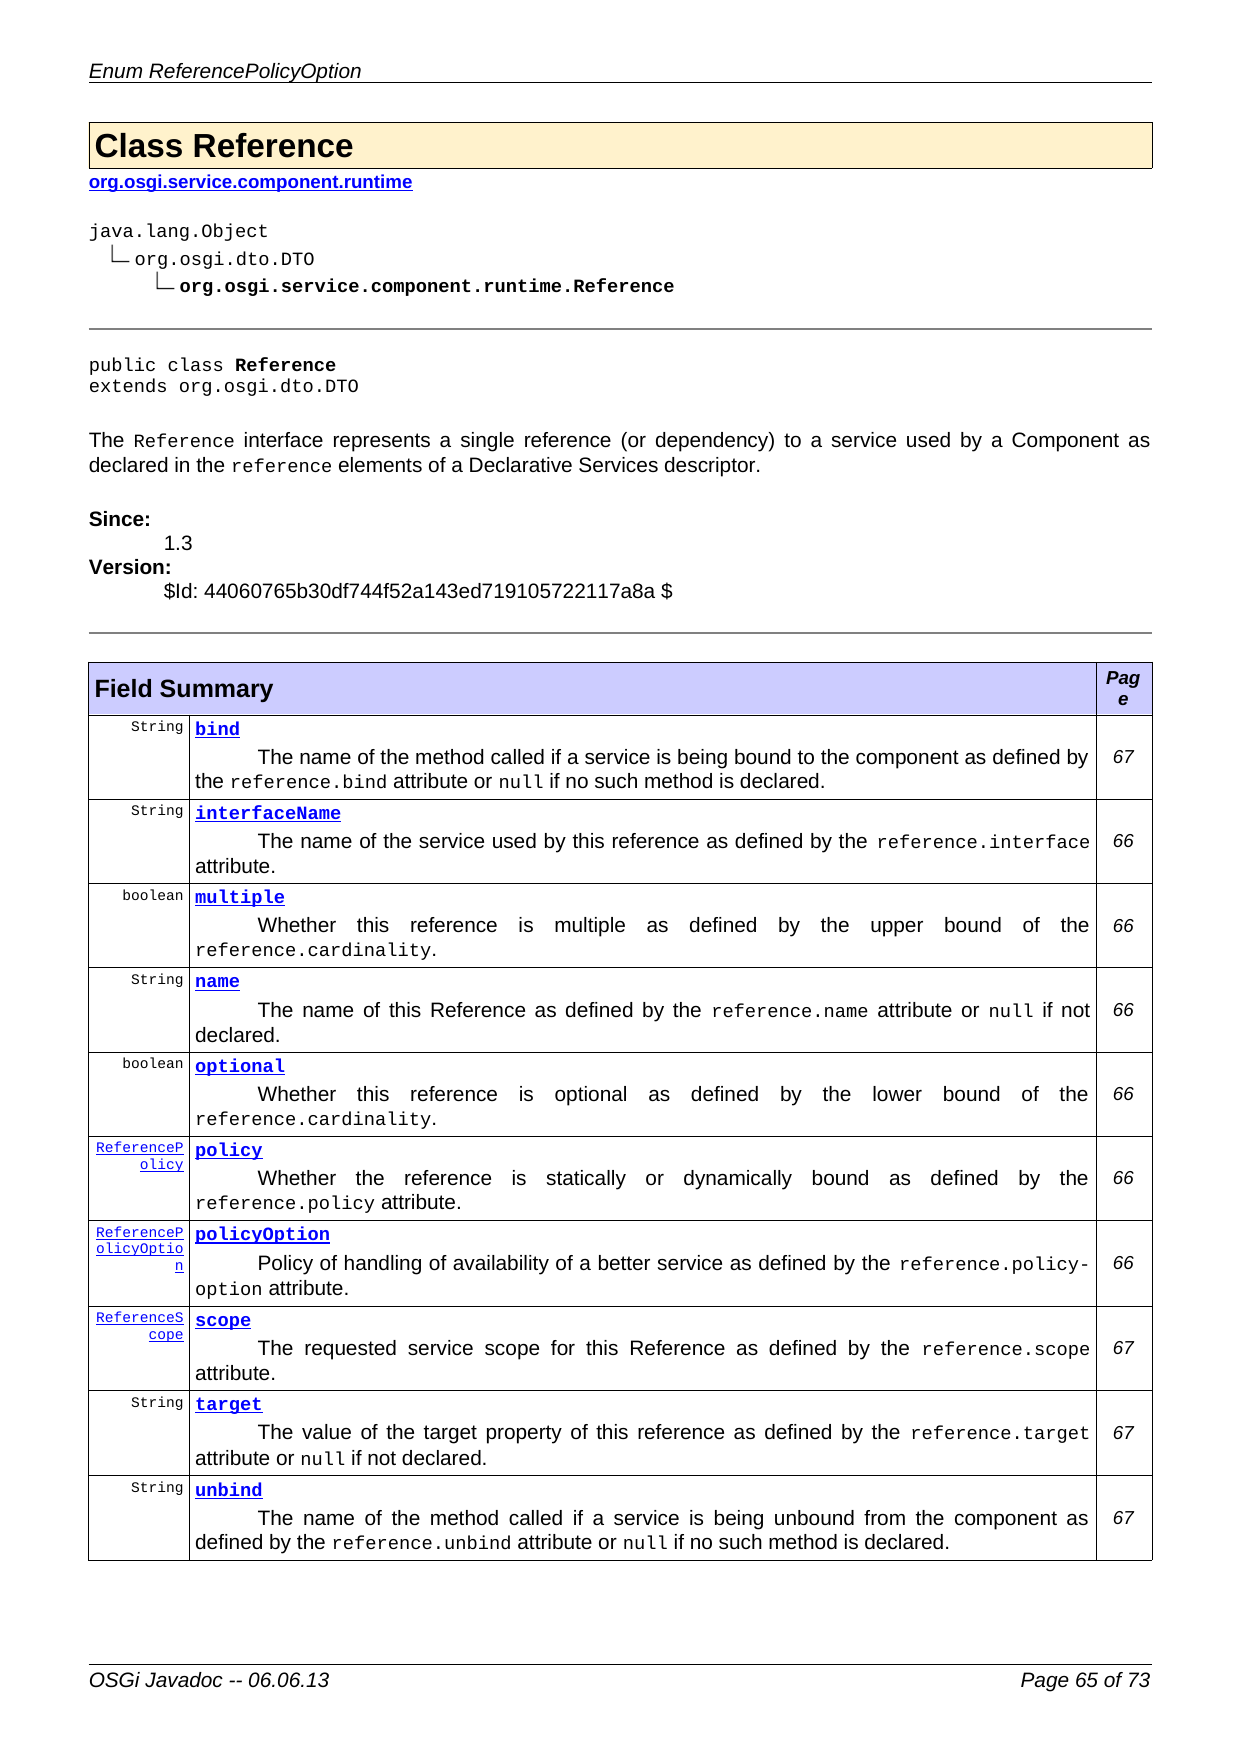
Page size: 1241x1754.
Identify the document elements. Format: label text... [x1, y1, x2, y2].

picture [111, 243, 135, 266]
table_cell policyOption Policy of handling of availability of a better service as defined by the reference.policy-option attribute. [190, 1221, 1096, 1306]
table_cell unbind The name of the method called if a service is being unbound from the component as defined by the reference.unbind attribute or null if no such method is declared. [190, 1476, 1096, 1560]
text public class Reference [88, 356, 1152, 377]
table_cell optional Whether this reference is optional as defined by the lower bound of the reference.cardinality. [190, 1053, 1096, 1136]
table_cell [1097, 1137, 1152, 1220]
table_cell [1097, 716, 1152, 799]
table_cell ReferencePolicyOption [89, 1221, 189, 1306]
table_cell boolean [89, 1053, 189, 1136]
table_cell String [89, 1391, 189, 1475]
text Version: [88, 555, 1152, 579]
text $Id: 44060765b30df744f52a143ed719105722117a8a $ [163, 579, 1152, 603]
text org.osgi.service.component.runtime [88, 171, 1152, 193]
table_cell [1097, 1476, 1152, 1560]
table_cell interfaceName The name of the service used by this reference as defined by the reference.interface attribute. [190, 800, 1096, 883]
table_header Page [1097, 663, 1152, 714]
table_header Field Summary [89, 663, 1096, 714]
table_cell [1097, 1307, 1152, 1390]
table_cell name The name of this Reference as defined by the reference.name attribute or null if not declared. [190, 968, 1096, 1052]
text extends org.osgi.dto.DTO [88, 377, 1152, 398]
table_cell String [89, 1476, 189, 1560]
table_cell target The value of the target property of this reference as defined by the reference.target attribute or null if not declared. [190, 1391, 1096, 1475]
text Since: [88, 507, 1152, 531]
text 1.3 [163, 531, 1152, 555]
text org.osgi.service.component.runtime.Reference [88, 271, 1152, 298]
table_cell [1097, 1053, 1152, 1136]
text org.osgi.dto.DTO [88, 243, 1152, 271]
table_cell [1097, 1391, 1152, 1475]
table_cell [1097, 800, 1152, 883]
table_cell String [89, 968, 189, 1052]
subtitle Class Reference [90, 123, 1152, 168]
table_cell policy Whether the reference is statically or dynamically bound as defined by the reference.policy attribute. [190, 1137, 1096, 1220]
text The Reference interface represents a single reference (or dependency) to a service used by a Component as declared in the reference elements of a Declarative Services descriptor. [88, 427, 1152, 478]
picture [156, 270, 180, 293]
table_cell [1097, 884, 1152, 967]
table_cell multiple Whether this reference is multiple as defined by the upper bound of the reference.cardinality. [190, 884, 1096, 967]
table_cell String [89, 800, 189, 883]
table_cell ReferencePolicy [89, 1137, 189, 1220]
table_cell String [89, 716, 189, 799]
text java.lang.Object [88, 222, 1152, 243]
table_cell ReferenceScope [89, 1307, 189, 1390]
table_cell bind The name of the method called if a service is being bound to the component as defined by the reference.bind attribute or null if no such method is declared. [190, 716, 1096, 799]
table_cell scope The requested service scope for this Reference as defined by the reference.scope attribute. [190, 1307, 1096, 1390]
table_cell boolean [89, 884, 189, 967]
table_cell [1097, 968, 1152, 1052]
table_cell [1097, 1221, 1152, 1306]
